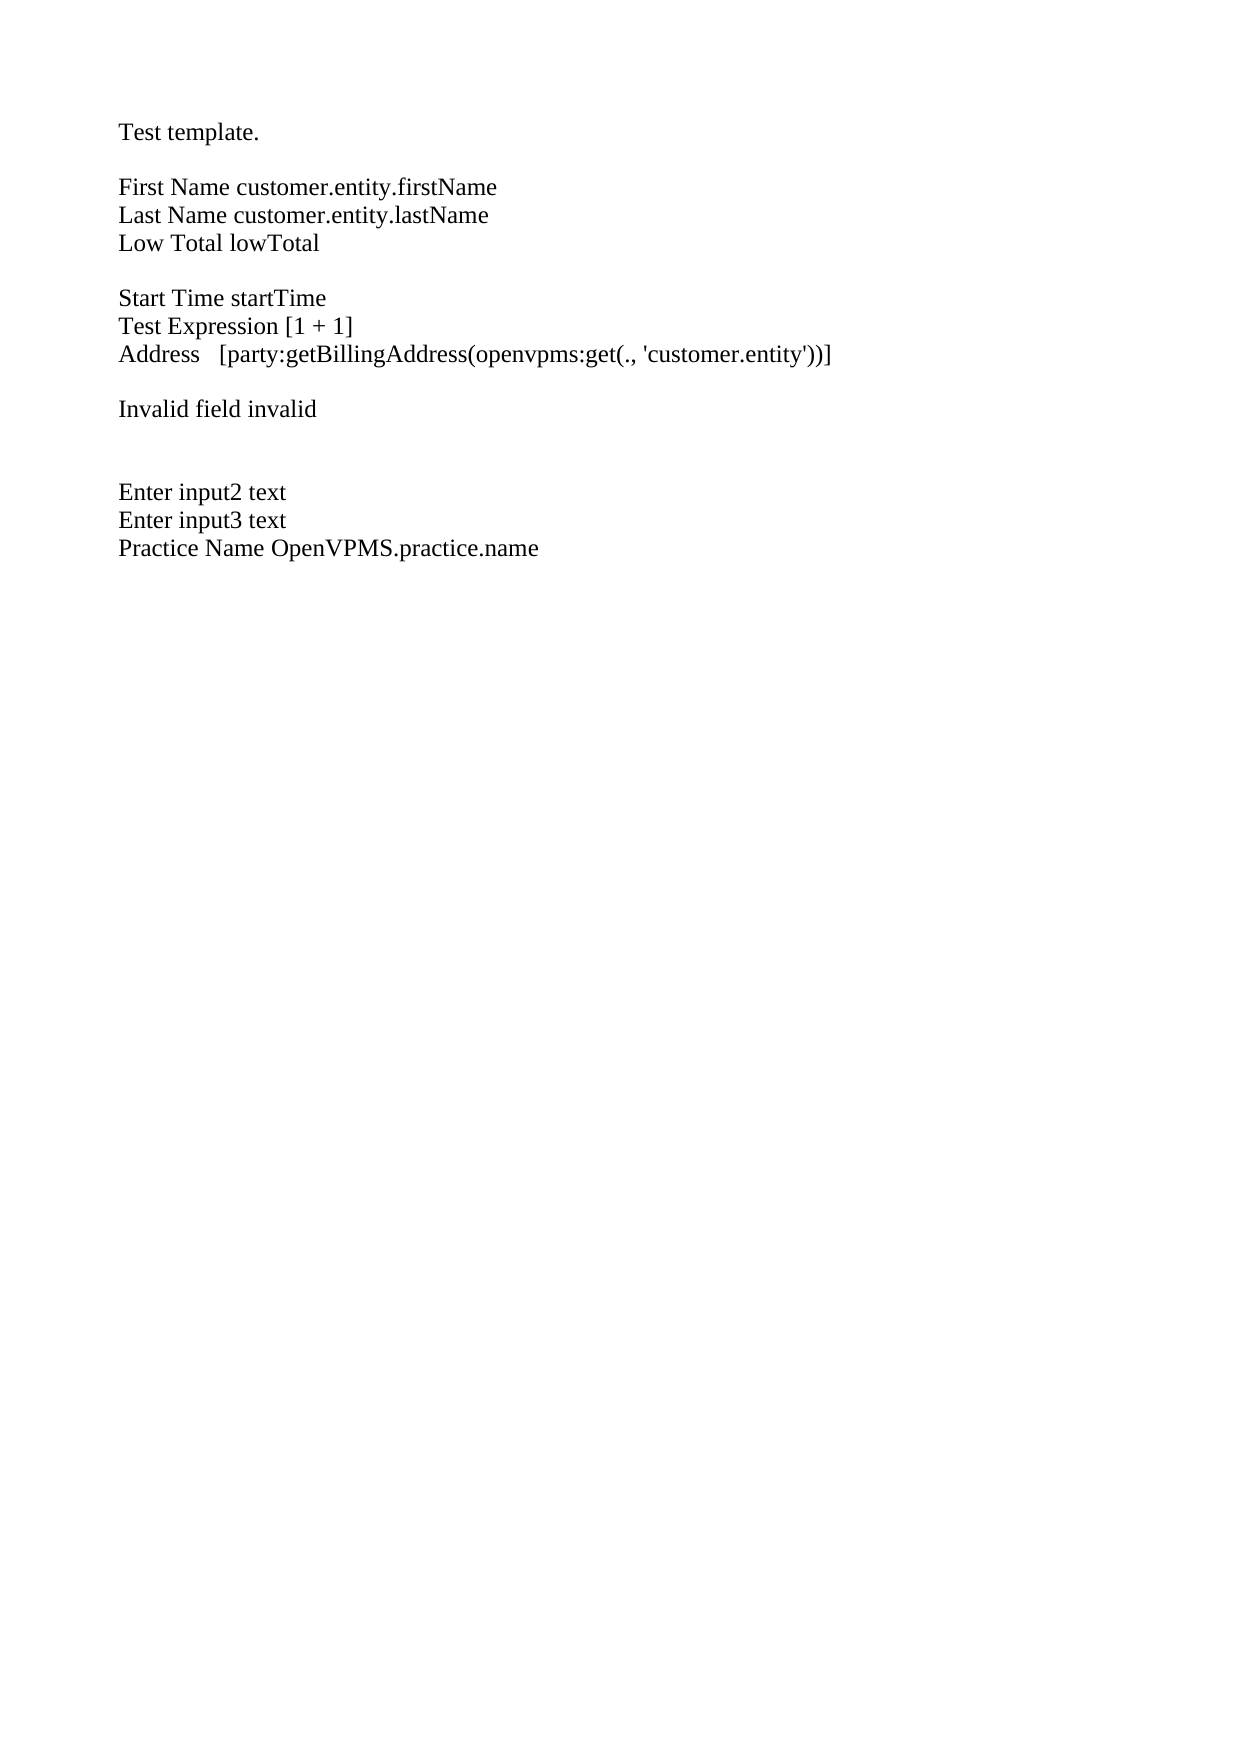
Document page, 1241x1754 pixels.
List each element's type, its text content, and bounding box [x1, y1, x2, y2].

text Test template. [118, 118, 1122, 146]
text Address [party:getBillingAddress(openvpms:get(., 'customer.entity'))] [118, 340, 1122, 367]
text Low Total lowTotal [118, 229, 1122, 257]
text Test Expression [1 + 1] [118, 312, 1122, 340]
text Last Name customer.entity.lastName [118, 201, 1122, 229]
text Start Time startTime [118, 284, 1122, 312]
text Invalid field invalid [118, 395, 1122, 451]
text First Name customer.entity.firstName [118, 173, 1122, 201]
text Practice Name OpenVPMS.practice.name [118, 534, 1122, 561]
text Enter input2 text [118, 478, 1122, 506]
text Enter input3 text [118, 506, 1122, 534]
